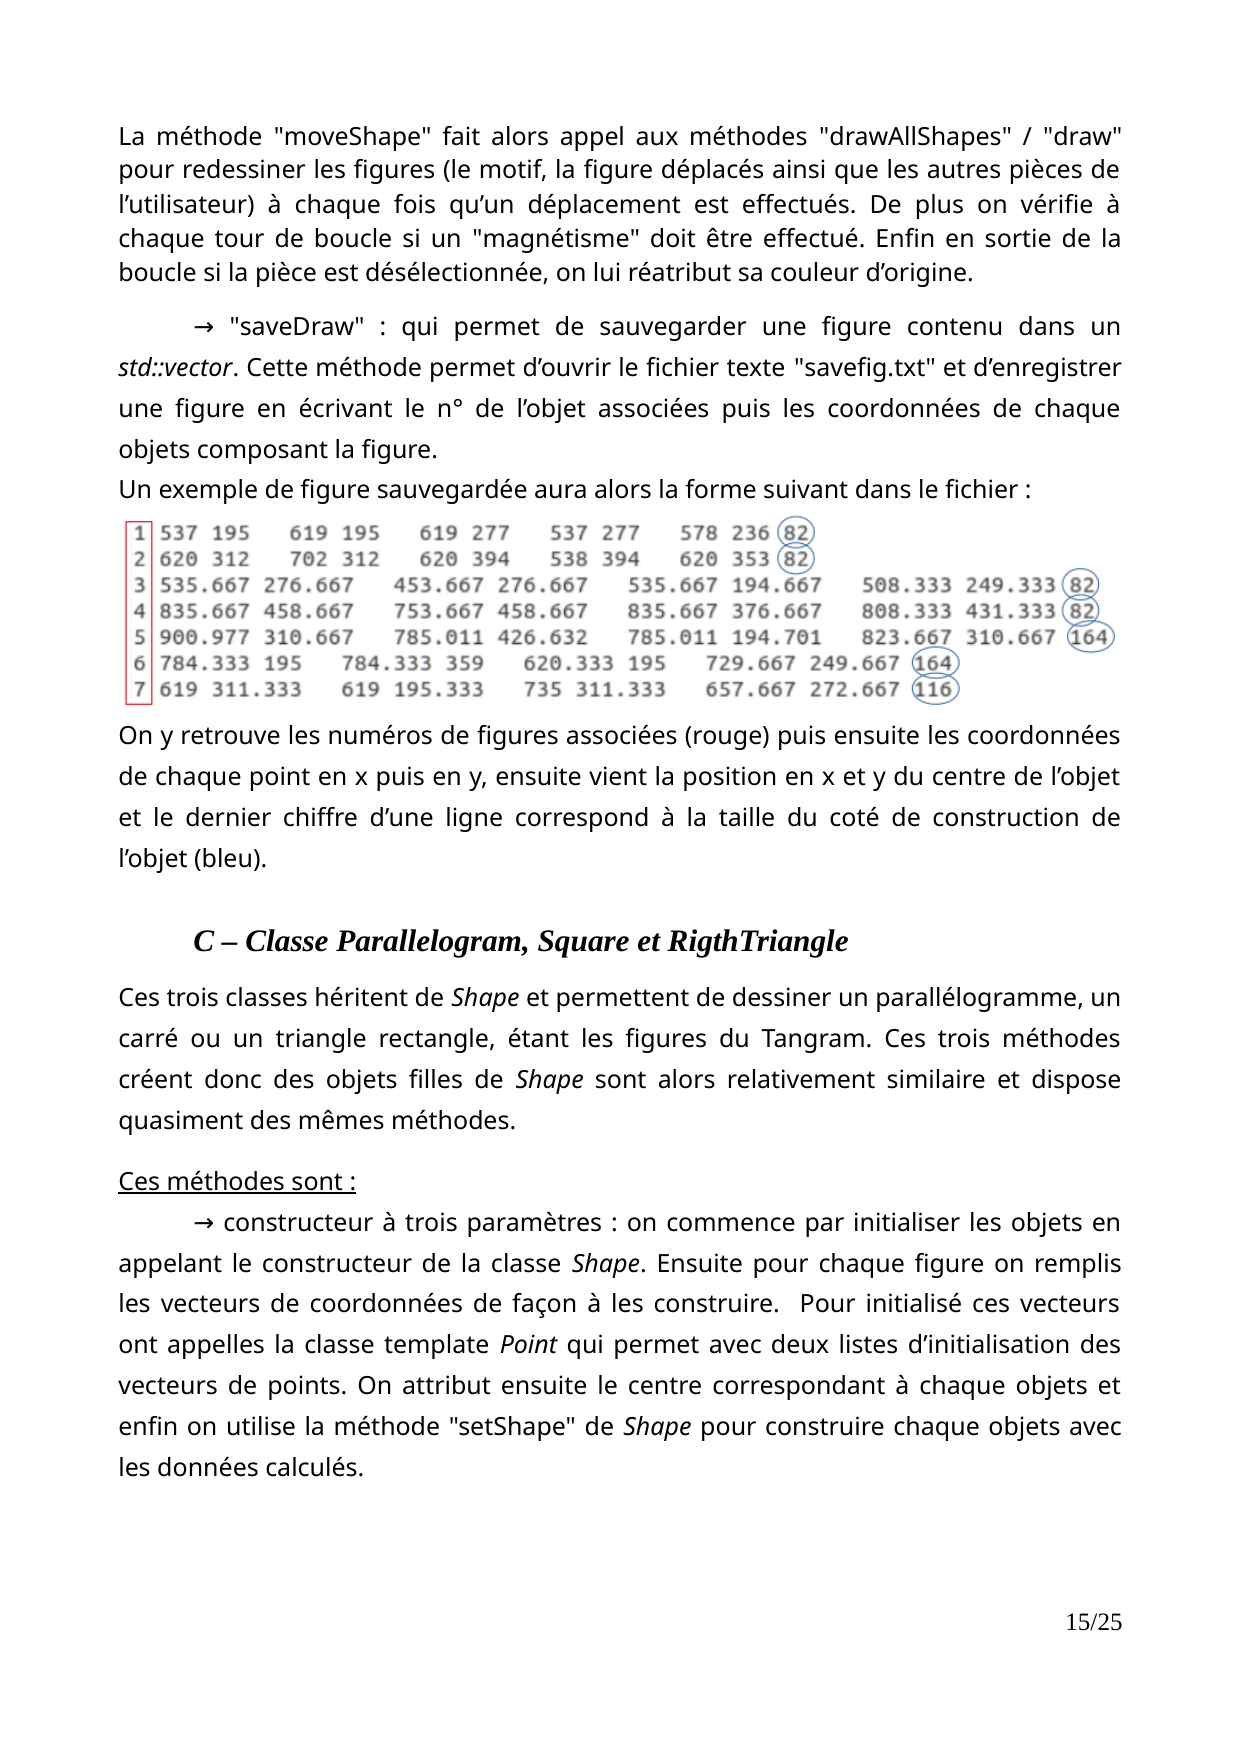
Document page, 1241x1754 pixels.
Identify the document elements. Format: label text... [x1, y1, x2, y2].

text C – Classe Parallelogram, Square et RigthTriangle [118, 922, 1122, 958]
text → "saveDraw" : qui permet de sauvegarder une figure contenu dans un std::vector. Cette méthode permet d’ouvrir le fichier texte "savefig.txt" et d’enregistrer une figure en écrivant le n° de l’objet associées puis les coordonnées de chaque objets composant la figure. [118, 309, 1122, 465]
text Ces méthodes sont : [118, 1164, 1122, 1198]
text Un exemple de figure sauvegardée aura alors la forme suivant dans le fichier : [118, 472, 1122, 506]
text La méthode "moveShape" fait alors appel aux méthodes "drawAllShapes" / "draw" pour redessiner les figures (le motif, la figure déplacés ainsi que les autres pièces de l’utilisateur) à chaque fois qu’un déplacement est effectués. De plus on vérifie à chaque tour de boucle si un "magnétisme" doit être effectué. Enfin en sortie de la boucle si la pièce est désélectionnée, on lui réatribut sa couleur d’origine. [118, 118, 1122, 288]
text → constructeur à trois paramètres : on commence par initialiser les objets en appelant le constructeur de la classe Shape. Ensuite pour chaque figure on remplis les vecteurs de coordonnées de façon à les construire. Pour initialisé ces vecteurs ont appelles la classe template Point qui permet avec deux listes d’initialisation des vecteurs de points. On attribut ensuite le centre correspondant à chaque objets et enfin on utilise la méthode "setShape" de Shape pour construire chaque objets avec les données calculés. [118, 1204, 1122, 1483]
picture [118, 513, 1123, 712]
text Ces trois classes héritent de Shape et permettent de dessiner un parallélogramme, un carré ou un triangle rectangle, étant les figures du Tangram. Ces trois méthodes créent donc des objets filles de Shape sont alors relativement similaire et dispose quasiment des mêmes méthodes. [118, 980, 1122, 1136]
text On y retrouve les numéros de figures associées (rouge) puis ensuite les coordonnées de chaque point en x puis en y, ensuite vient la position en x et y du centre de l’objet et le dernier chiffre d’une ligne correspond à la taille du coté de construction de l’objet (bleu). [118, 712, 1122, 874]
